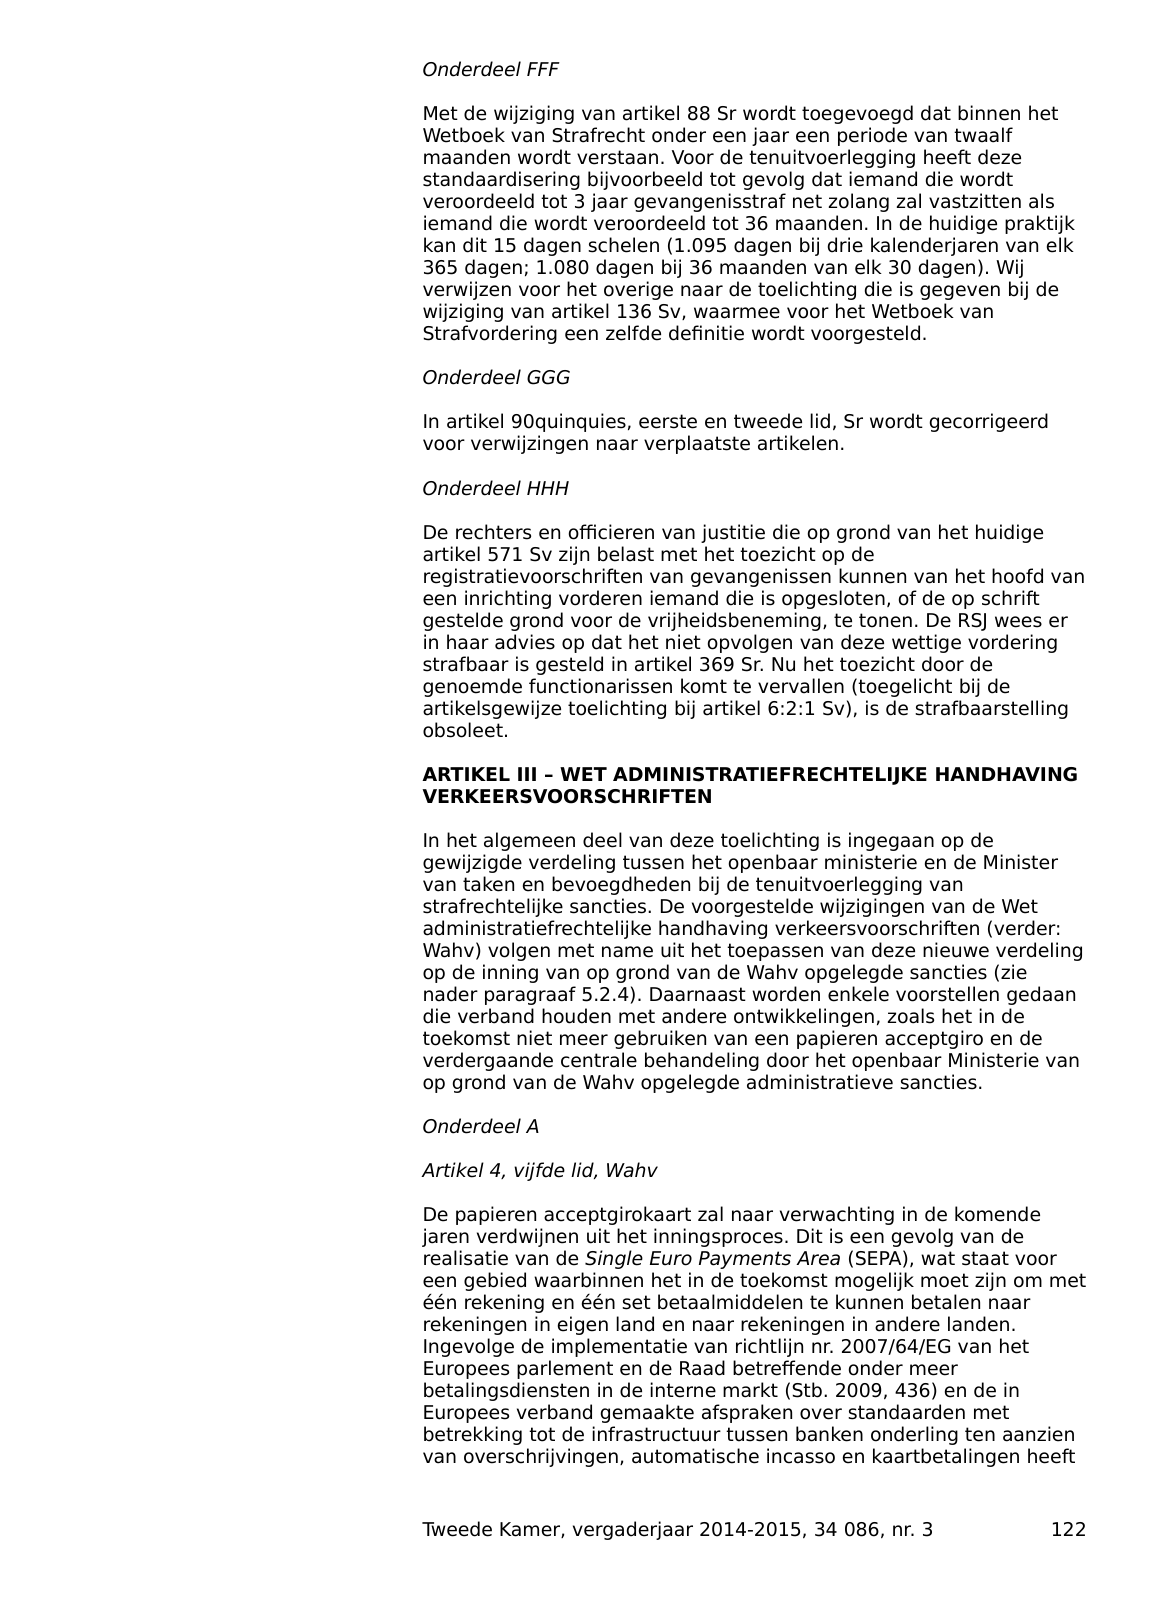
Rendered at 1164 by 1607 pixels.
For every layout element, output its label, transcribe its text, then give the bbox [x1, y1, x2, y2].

subtitle Onderdeel FFF [422, 59, 1087, 81]
text Met de wijziging van artikel 88 Sr wordt toegevoegd dat binnen het Wetboek van Strafrecht onder een jaar een periode van twaalf maanden wordt verstaan. Voor de tenuitvoerlegging heeft deze standaardisering bijvoorbeeld tot gevolg dat iemand die wordt veroordeeld tot 3 jaar gevangenisstraf net zolang zal vastzitten als iemand die wordt veroordeeld tot 36 maanden. In de huidige praktijk kan dit 15 dagen schelen (1.095 dagen bij drie kalenderjaren van elk 365 dagen; 1.080 dagen bij 36 maanden van elk 30 dagen). Wij verwijzen voor het overige naar de toelichting die is gegeven bij de wijziging van artikel 136 Sv, waarmee voor het Wetboek van Strafvordering een zelfde definitie wordt voorgesteld. [422, 103, 1087, 345]
subtitle ARTIKEL III – WET ADMINISTRATIEFRECHTELIJKE HANDHAVING VERKEERSVOORSCHRIFTEN [422, 764, 1087, 808]
text In artikel 90quinquies, eerste en tweede lid, Sr wordt gecorrigeerd voor verwijzingen naar verplaatste artikelen. [422, 411, 1087, 455]
text De papieren acceptgirokaart zal naar verwachting in de komende jaren verdwijnen uit het inningsproces. Dit is een gevolg van de realisatie van de Single Euro Payments Area (SEPA), wat staat voor een gebied waarbinnen het in de toekomst mogelijk moet zijn om met één rekening en één set betaalmiddelen te kunnen betalen naar rekeningen in eigen land en naar rekeningen in andere landen. Ingevolge de implementatie van richtlijn nr. 2007/64/EG van het Europees parlement en de Raad betreffende onder meer betalingsdiensten in de interne markt (Stb. 2009, 436) en de in Europees verband gemaakte afspraken over standaarden met betrekking tot de infrastructuur tussen banken onderling ten aanzien van overschrijvingen, automatische incasso en kaartbetalingen heeft [422, 1204, 1087, 1468]
subtitle Onderdeel HHH [422, 477, 1087, 499]
subtitle Artikel 4, vijfde lid, Wahv [422, 1160, 1087, 1182]
text In het algemeen deel van deze toelichting is ingegaan op de gewijzigde verdeling tussen het openbaar ministerie en de Minister van taken en bevoegdheden bij de tenuitvoerlegging van strafrechtelijke sancties. De voorgestelde wijzigingen van de Wet administratiefrechtelijke handhaving verkeersvoorschriften (verder: Wahv) volgen met name uit het toepassen van deze nieuwe verdeling op de inning van op grond van de Wahv opgelegde sancties (zie nader paragraaf 5.2.4). Daarnaast worden enkele voorstellen gedaan die verband houden met andere ontwikkelingen, zoals het in de toekomst niet meer gebruiken van een papieren acceptgiro en de verdergaande centrale behandeling door het openbaar Ministerie van op grond van de Wahv opgelegde administratieve sancties. [422, 830, 1087, 1093]
subtitle Onderdeel GGG [422, 367, 1087, 389]
text De rechters en officieren van justitie die op grond van het huidige artikel 571 Sv zijn belast met het toezicht op de registratievoorschriften van gevangenissen kunnen van het hoofd van een inrichting vorderen iemand die is opgesloten, of de op schrift gestelde grond voor de vrijheidsbeneming, te tonen. De RSJ wees er in haar advies op dat het niet opvolgen van deze wettige vordering strafbaar is gesteld in artikel 369 Sr. Nu het toezicht door de genoemde functionarissen komt te vervallen (toegelicht bij de artikelsgewijze toelichting bij artikel 6:2:1 Sv), is de strafbaarstelling obsoleet. [422, 522, 1087, 741]
subtitle Onderdeel A [422, 1116, 1087, 1138]
